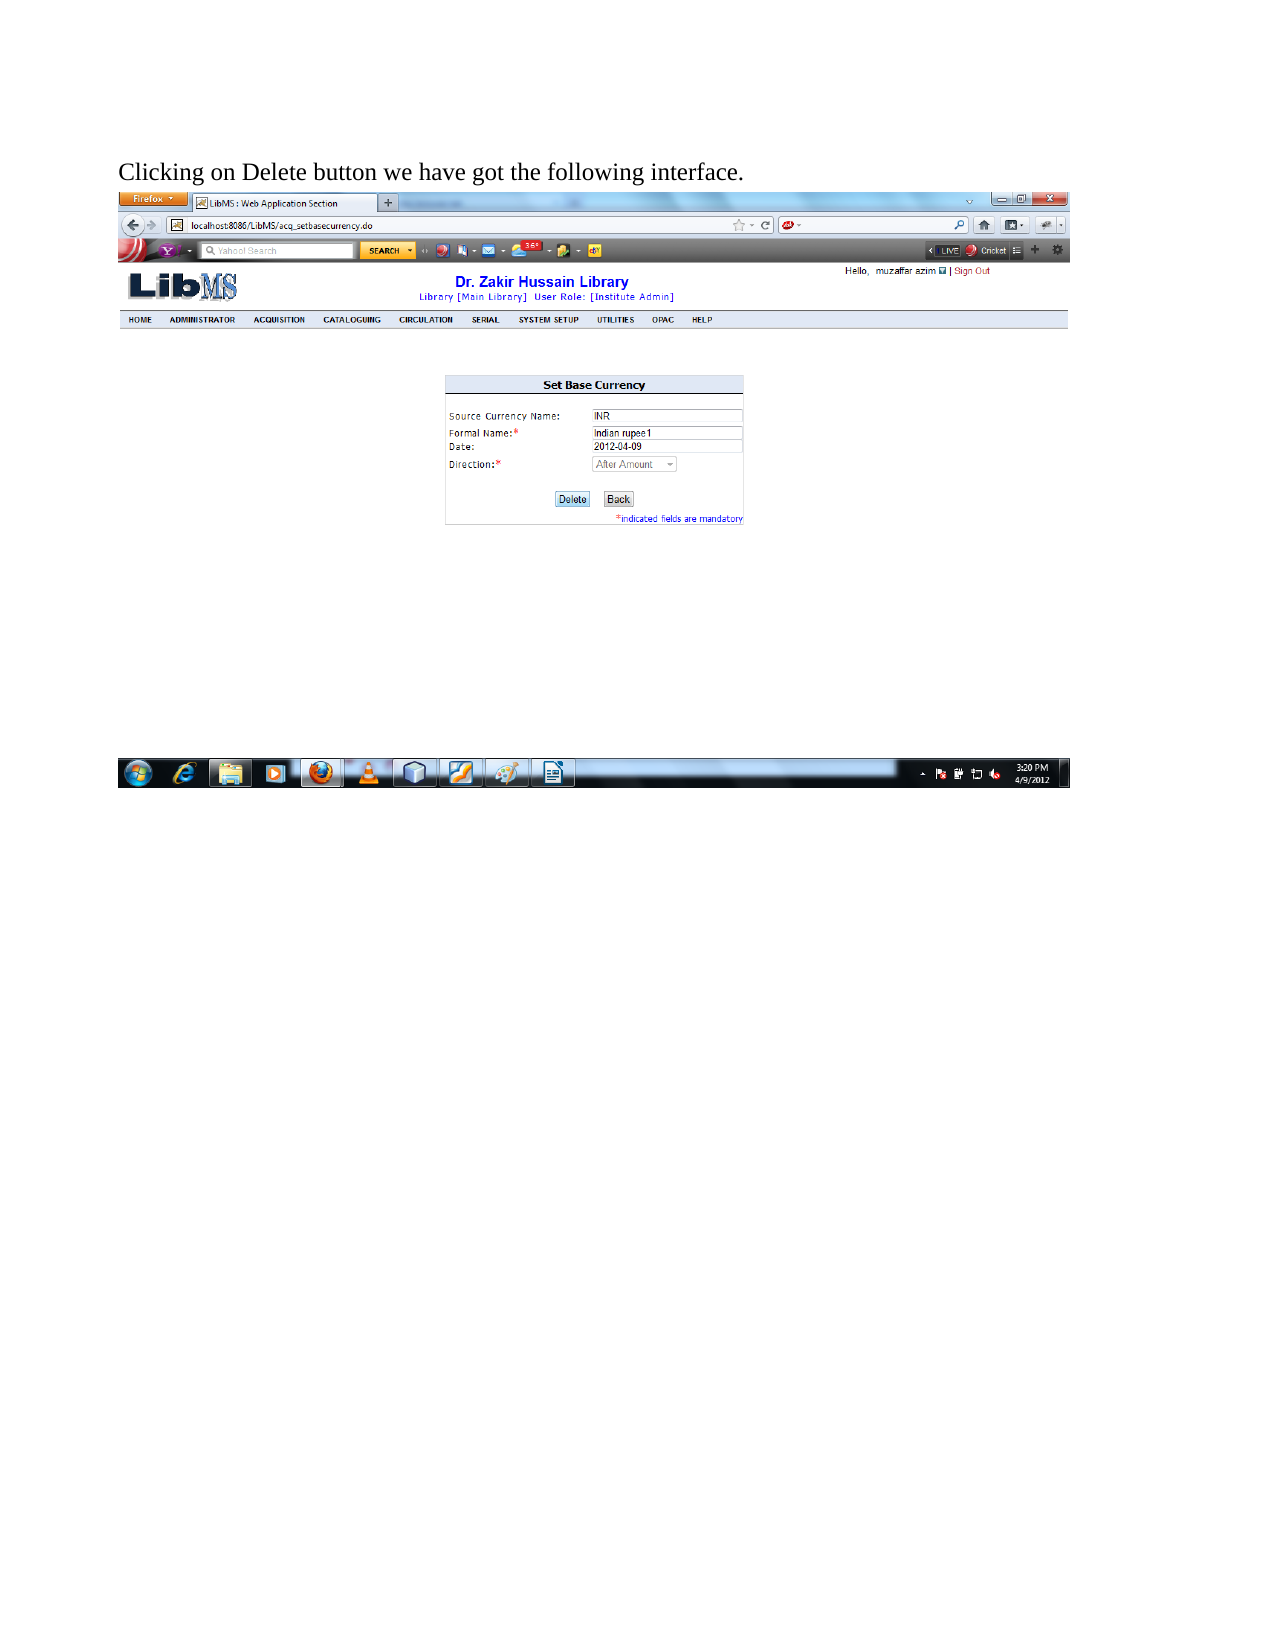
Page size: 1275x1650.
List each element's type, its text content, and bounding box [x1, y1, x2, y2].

text Clicking on Delete button we have got the following interface. [118, 157, 1157, 186]
picture [118, 192, 1157, 844]
